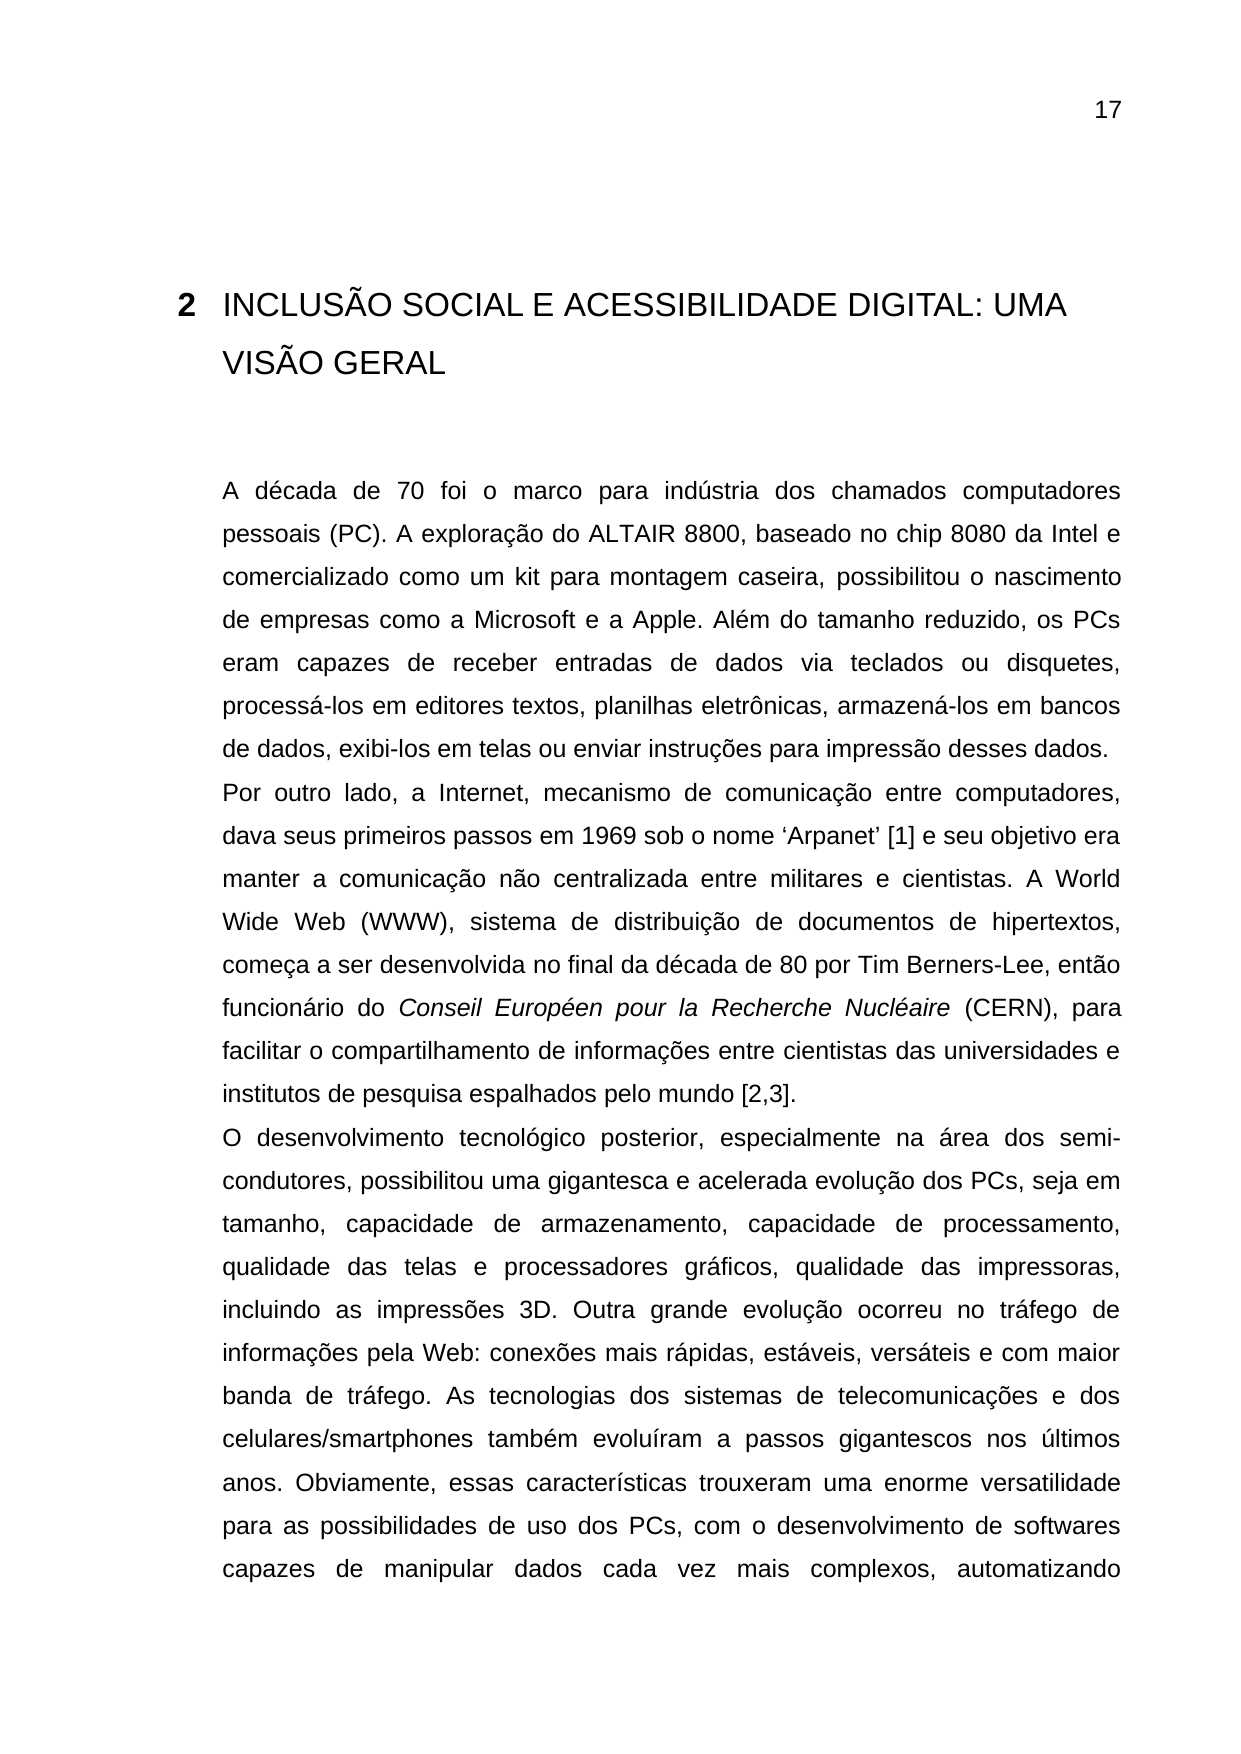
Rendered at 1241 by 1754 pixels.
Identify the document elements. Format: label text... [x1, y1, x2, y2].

text A década de 70 foi o marco para indústria dos chamados computadores pessoais (PC). A exploração do ALTAIR 8800, baseado no chip 8080 da Intel e comercializado como um kit para montagem caseira, possibilitou o nascimento de empresas como a Microsoft e a Apple. Além do tamanho reduzido, os PCs eram capazes de receber entradas de dados via teclados ou disquetes, processá-los em editores textos, planilhas eletrônicas, armazená-los em bancos de dados, exibi-los em telas ou enviar instruções para impressão desses dados. [177, 476, 1122, 763]
text O desenvolvimento tecnológico posterior, especialmente na área dos semi-condutores, possibilitou uma gigantesca e acelerada evolução dos PCs, seja em tamanho, capacidade de armazenamento, capacidade de processamento, qualidade das telas e processadores gráficos, qualidade das impressoras, incluindo as impressões 3D. Outra grande evolução ocorreu no tráfego de informações pela Web: conexões mais rápidas, estáveis, versáteis e com maior banda de tráfego. As tecnologias dos sistemas de telecomunicações e dos celulares/smartphones também evoluíram a passos gigantescos nos últimos anos. Obviamente, essas características trouxeram uma enorme versatilidade para as possibilidades de uso dos PCs, com o desenvolvimento de softwares capazes de manipular dados cada vez mais complexos, automatizando [177, 1123, 1122, 1583]
subtitle INCLUSÃO SOCIAL E ACESSIBILIDADE DIGITAL: UMA VISÃO GERAL [177, 286, 1122, 382]
text Por outro lado, a Internet, mecanismo de comunicação entre computadores, dava seus primeiros passos em 1969 sob o nome ‘Arpanet’ [1] e seu objetivo era manter a comunicação não centralizada entre militares e cientistas. A World Wide Web (WWW), sistema de distribuição de documentos de hipertextos, começa a ser desenvolvida no final da década de 80 por Tim Berners-Lee, então funcionário do Conseil Européen pour la Recherche Nucléaire (CERN), para facilitar o compartilhamento de informações entre cientistas das universidades e institutos de pesquisa espalhados pelo mundo [2,3]. [177, 778, 1122, 1108]
